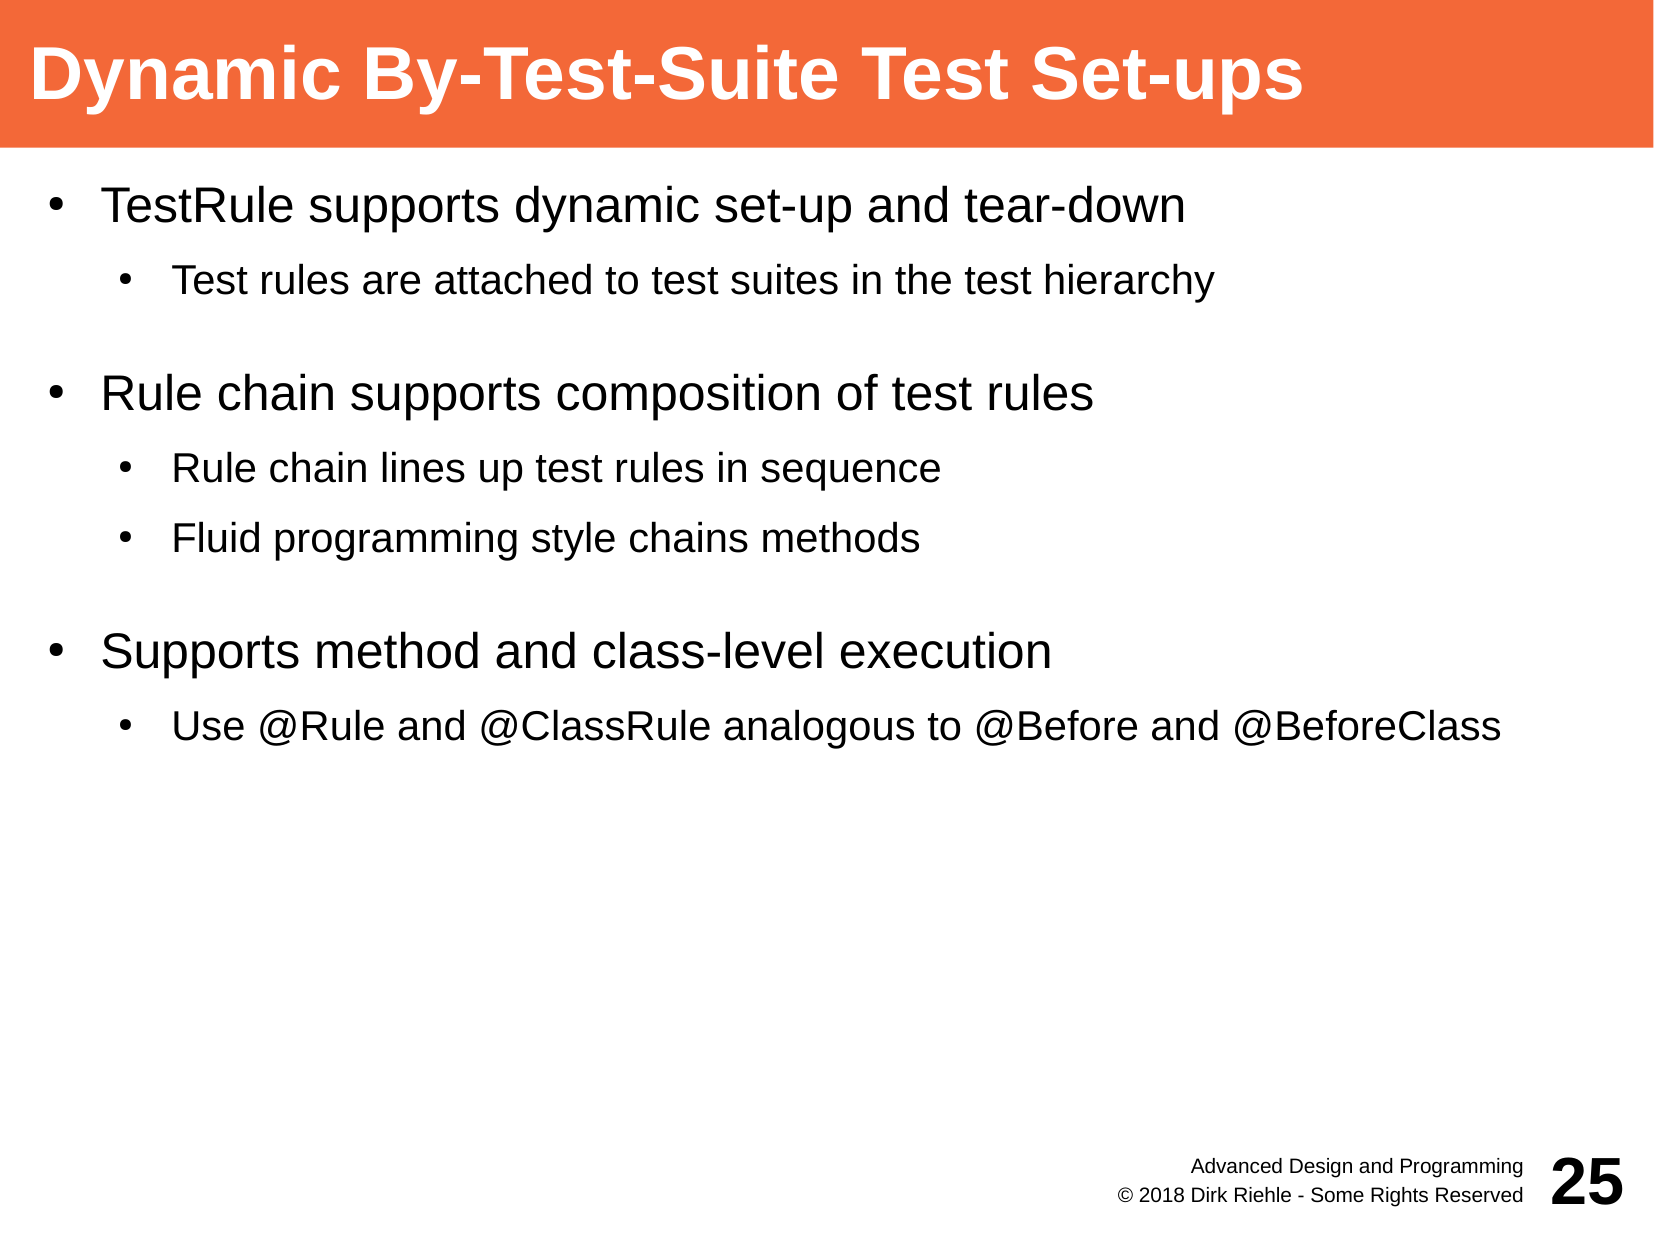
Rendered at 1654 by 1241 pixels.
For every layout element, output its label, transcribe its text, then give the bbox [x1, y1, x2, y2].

title Dynamic By-Test-Suite Test Set-ups [0, 0, 1654, 148]
list TestRule supports dynamic set-up and tear-down Test rules are attached to test suites in the test hierarchy Rule chain supports composition of test rules Rule chain lines up test rules in sequence Fluid programming style chains methods Supports method and class-level execution Use @Rule and @ClassRule analogous to @Before and @BeforeClass [29, 177, 1625, 1063]
